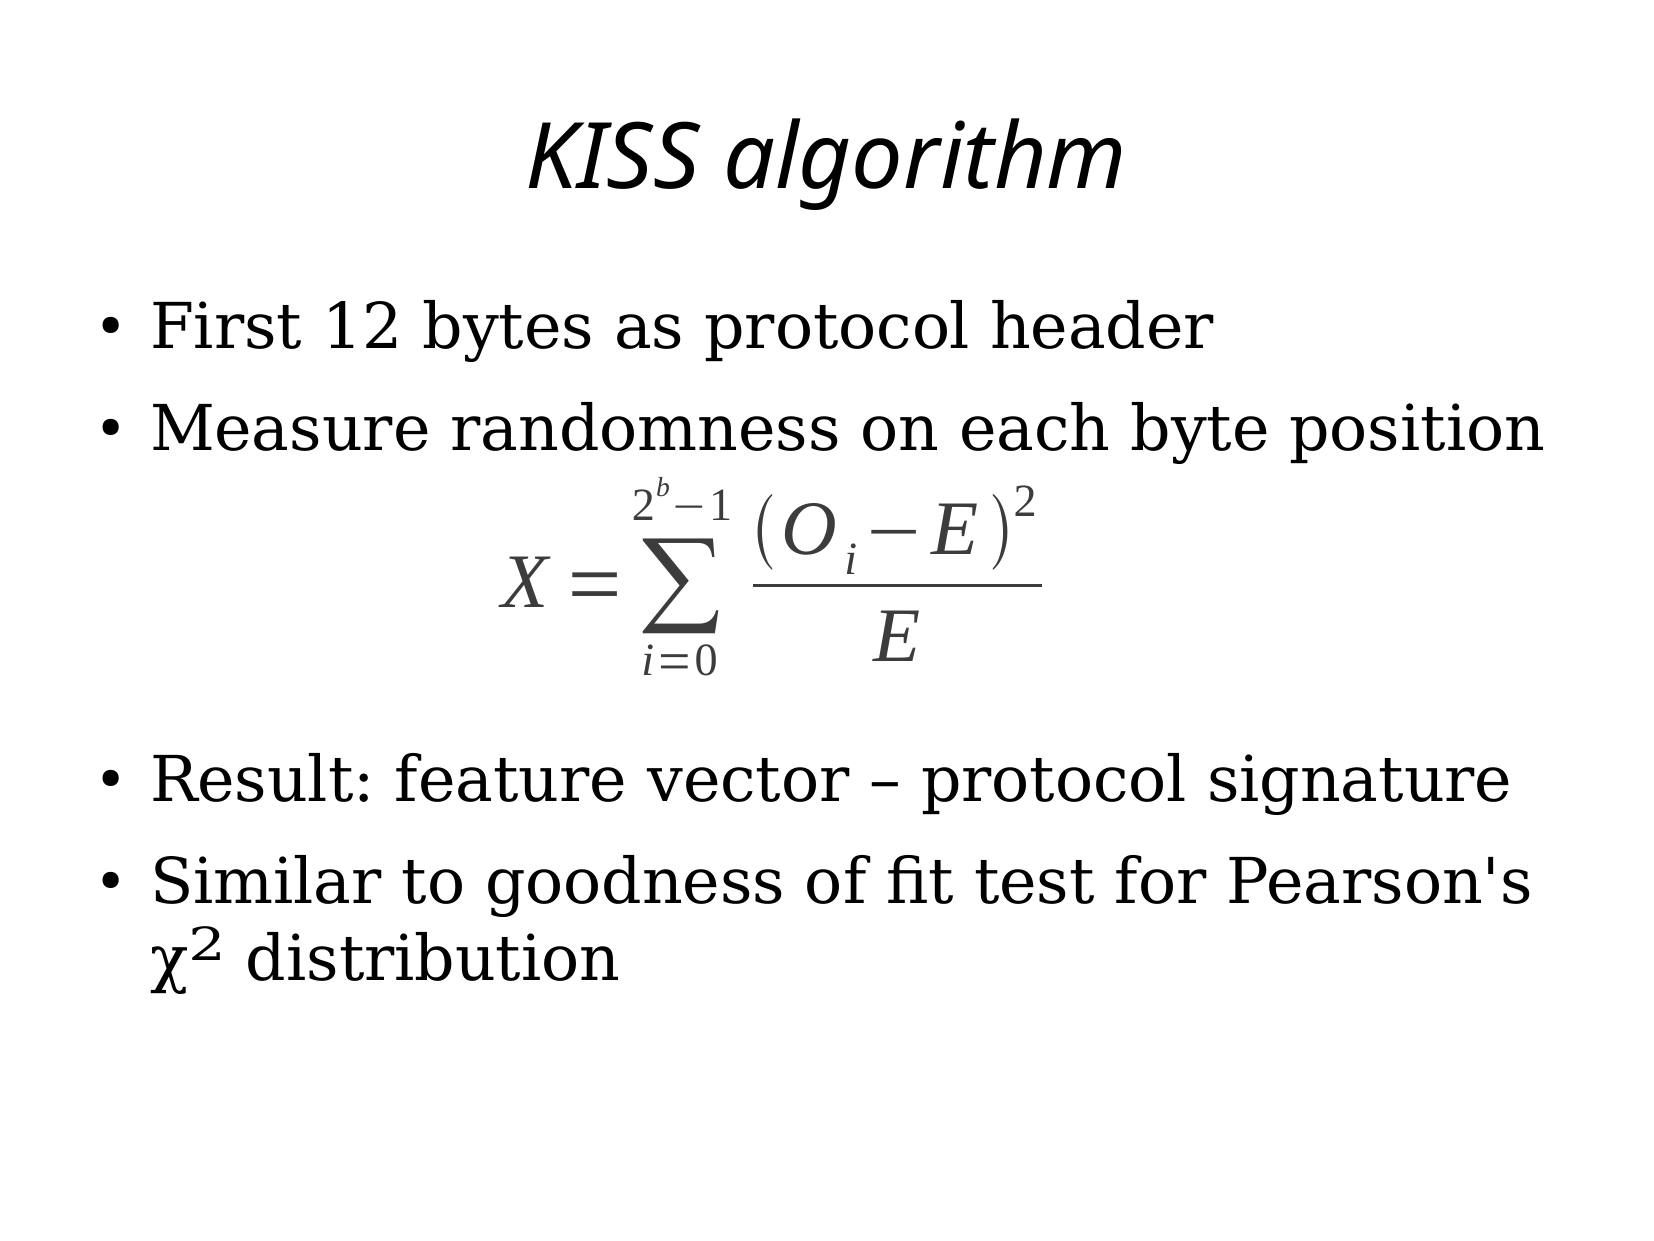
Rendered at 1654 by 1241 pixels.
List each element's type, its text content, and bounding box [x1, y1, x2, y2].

list First 12 bytes as protocol header Measure randomness on each byte position Result: feature vector – protocol signature Similar to goodness of fit test for Pearson's χ2 distribution [82, 290, 1571, 1109]
chart [472, 472, 1063, 688]
title KISS algorithm [82, 56, 1571, 250]
